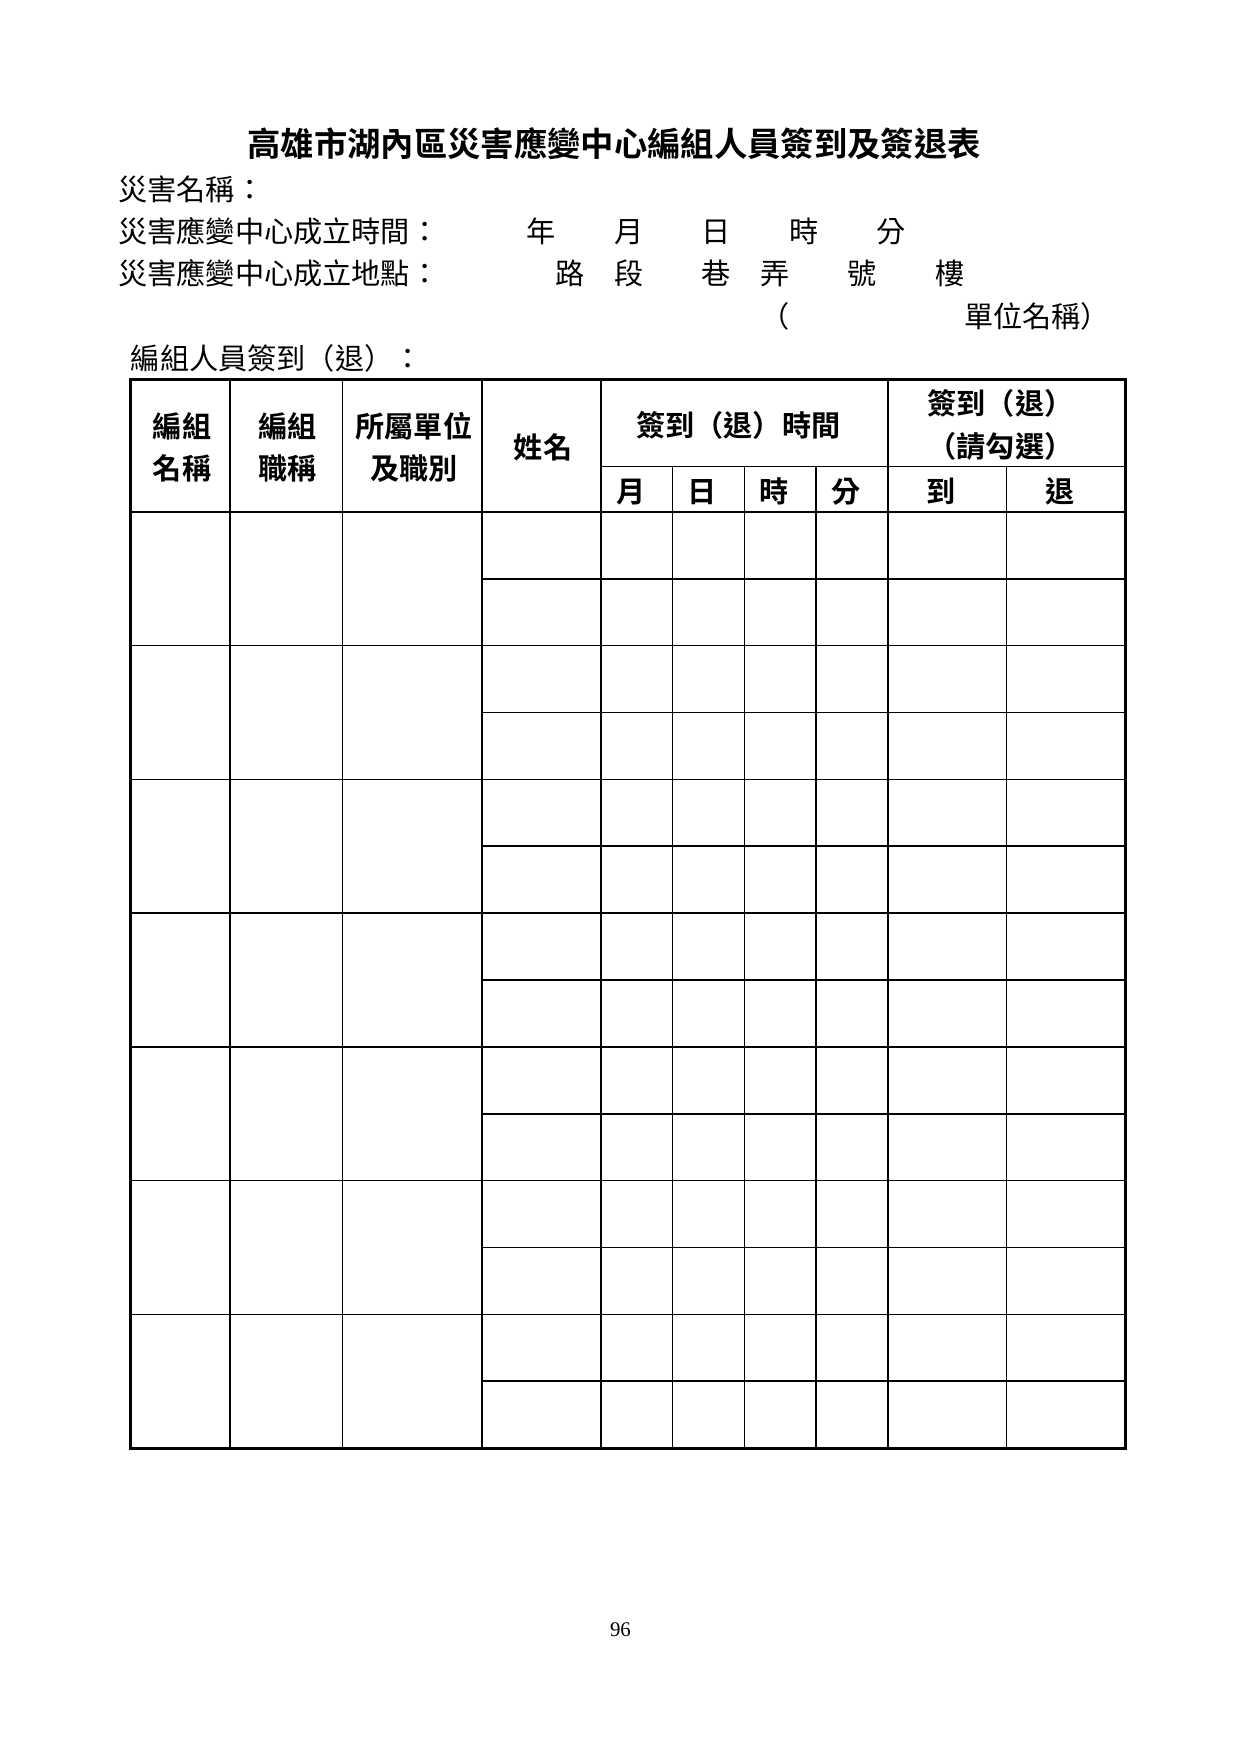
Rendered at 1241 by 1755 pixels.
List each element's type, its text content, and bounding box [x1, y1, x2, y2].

table_header 簽到（退）時間 [602, 381, 887, 466]
table_cell [673, 1048, 744, 1113]
table_cell [889, 847, 1006, 912]
table_cell [602, 1181, 672, 1247]
table_cell [745, 580, 815, 645]
table_cell [1007, 1115, 1124, 1180]
table_cell [889, 981, 1006, 1046]
table_cell [343, 780, 481, 912]
table_cell [745, 1315, 815, 1380]
table_cell [483, 1048, 600, 1113]
table_cell [889, 1115, 1006, 1180]
table_cell [602, 1315, 672, 1380]
table_cell [817, 580, 887, 645]
table_cell [673, 1181, 744, 1247]
table_cell [483, 1181, 600, 1247]
text 災害應變中心成立地點： 路 段 巷 弄 號 樓 [118, 251, 1110, 293]
table_cell [343, 1315, 481, 1447]
table_cell [817, 1115, 887, 1180]
table_cell [745, 847, 815, 912]
table_cell [483, 646, 600, 712]
table_cell [231, 780, 342, 912]
table_cell [602, 580, 672, 645]
table_cell [132, 513, 229, 645]
table_cell [483, 1248, 600, 1313]
table_cell [817, 646, 887, 712]
table_cell [602, 646, 672, 712]
table_cell [231, 1181, 342, 1313]
table_cell [602, 713, 672, 778]
table_cell [483, 981, 600, 1046]
table_cell [483, 513, 600, 578]
table_header 編組 職稱 [231, 381, 342, 511]
table_cell [1007, 1315, 1124, 1380]
table_cell [889, 1048, 1006, 1113]
text （ 單位名稱） [118, 293, 1110, 336]
table_cell [602, 1048, 672, 1113]
table_cell [817, 1181, 887, 1247]
table_cell [1007, 847, 1124, 912]
table_cell [745, 513, 815, 578]
table_cell [602, 1248, 672, 1313]
table_cell [817, 713, 887, 778]
table_cell [673, 646, 744, 712]
table_cell [745, 914, 815, 979]
table_cell [1007, 780, 1124, 845]
table_cell [1007, 580, 1124, 645]
table_cell [1007, 1248, 1124, 1313]
table_cell [602, 1115, 672, 1180]
table_cell [889, 646, 1006, 712]
table_cell [673, 1115, 744, 1180]
table_cell [889, 1382, 1006, 1447]
table_header 簽到（退） （請勾選） [889, 381, 1124, 466]
table_cell [602, 1382, 672, 1447]
table_cell [889, 1315, 1006, 1380]
table_cell 月 [602, 467, 672, 511]
table_cell [132, 914, 229, 1046]
table_cell 分 [817, 467, 887, 511]
table_cell [673, 981, 744, 1046]
table_cell [745, 646, 815, 712]
table_cell [889, 713, 1006, 778]
table_cell 退 [1007, 467, 1124, 511]
table_cell [231, 1048, 342, 1180]
table_cell [132, 1315, 229, 1447]
table_cell [745, 1115, 815, 1180]
table_cell [343, 646, 481, 778]
table_cell [673, 1315, 744, 1380]
table_cell [745, 1181, 815, 1247]
table_cell [817, 1048, 887, 1113]
table_cell [817, 981, 887, 1046]
table_cell [817, 847, 887, 912]
table_cell [132, 1048, 229, 1180]
table_cell [343, 513, 481, 645]
table_cell [1007, 713, 1124, 778]
table_cell [889, 1248, 1006, 1313]
table_cell [889, 914, 1006, 979]
table_cell [673, 1382, 744, 1447]
table_cell [602, 981, 672, 1046]
table_cell [745, 981, 815, 1046]
table_cell [817, 914, 887, 979]
table_cell [132, 780, 229, 912]
table_cell [483, 780, 600, 845]
table_cell [132, 1181, 229, 1313]
table_header 所屬單位 及職別 [343, 381, 481, 511]
table_cell [1007, 513, 1124, 578]
table_cell [1007, 1048, 1124, 1113]
table_cell [673, 914, 744, 979]
table_cell [817, 1248, 887, 1313]
table_cell 到 [889, 467, 1006, 511]
table_cell [602, 914, 672, 979]
table_cell [1007, 981, 1124, 1046]
table_header 姓名 [483, 381, 600, 511]
table_cell [889, 580, 1006, 645]
table_cell [889, 1181, 1006, 1247]
table_cell [231, 646, 342, 778]
table_cell [889, 780, 1006, 845]
table_cell [343, 1048, 481, 1180]
table_cell [745, 1048, 815, 1113]
table_cell [1007, 1382, 1124, 1447]
text 災害名稱： [118, 166, 1110, 209]
table_cell [673, 1248, 744, 1313]
table_cell [1007, 914, 1124, 979]
table_cell [343, 1181, 481, 1313]
table_cell [483, 1115, 600, 1180]
table_cell [483, 580, 600, 645]
text 高雄市湖內區災害應變中心編組人員簽到及簽退表 [118, 118, 1110, 166]
table_cell [483, 1382, 600, 1447]
table_cell [817, 1382, 887, 1447]
table_cell [673, 847, 744, 912]
table_cell [889, 513, 1006, 578]
table_cell [483, 914, 600, 979]
text 災害應變中心成立時間： 年 月 日 時 分 [118, 209, 1110, 251]
table_cell [673, 513, 744, 578]
table_cell [745, 780, 815, 845]
table_cell 時 [745, 467, 815, 511]
table_cell 日 [673, 467, 744, 511]
table_cell [1007, 1181, 1124, 1247]
table_header 編組 名稱 [132, 381, 229, 511]
table_cell [602, 847, 672, 912]
table_cell [673, 780, 744, 845]
table_cell [817, 513, 887, 578]
table_cell [483, 847, 600, 912]
text 編組人員簽到（退）： [131, 336, 1110, 378]
table_cell [602, 513, 672, 578]
table_cell [602, 780, 672, 845]
table_cell [745, 1248, 815, 1313]
table_cell [231, 914, 342, 1046]
table_cell [1007, 646, 1124, 712]
table_cell [231, 1315, 342, 1447]
table_cell [343, 914, 481, 1046]
table_cell [483, 713, 600, 778]
table_cell [673, 580, 744, 645]
table_cell [745, 1382, 815, 1447]
table_cell [817, 780, 887, 845]
table_cell [745, 713, 815, 778]
table_cell [673, 713, 744, 778]
table_cell [483, 1315, 600, 1380]
table_cell [817, 1315, 887, 1380]
table_cell [132, 646, 229, 778]
table_cell [231, 513, 342, 645]
